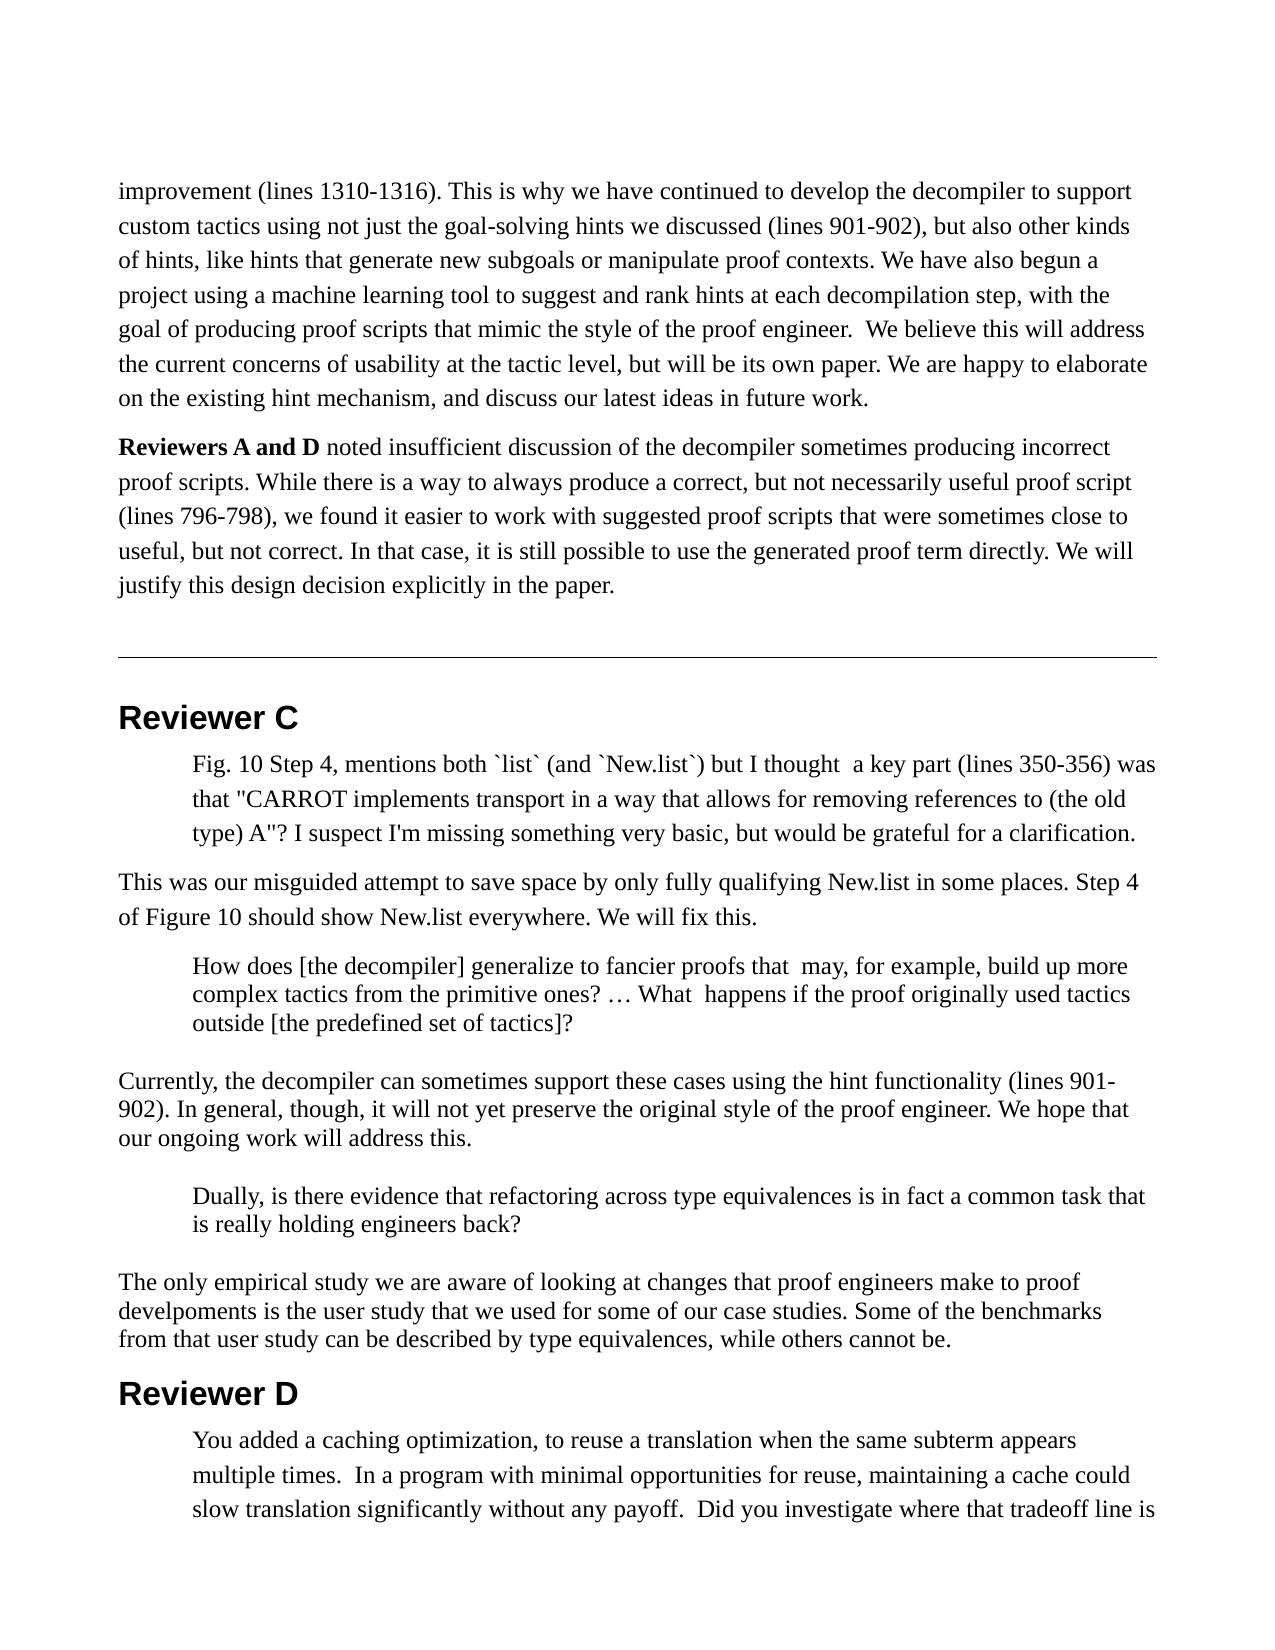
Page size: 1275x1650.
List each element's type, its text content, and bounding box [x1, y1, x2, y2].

text You added a caching optimization, to reuse a translation when the same subterm appears multiple times. In a program with minimal opportunities for reuse, maintaining a cache could slow translation significantly without any payoff. Did you investigate where that tradeoff line is [192, 1425, 1157, 1523]
text The only empirical study we are aware of looking at changes that proof engineers make to proof develpoments is the user study that we used for some of our case studies. Some of the benchmarks from that user study can be described by type equivalences, while others cannot be. [118, 1267, 1157, 1353]
text How does [the decompiler] generalize to fancier proofs that may, for example, build up more complex tactics from the primitive ones? … What happens if the proof originally used tactics outside [the predefined set of tactics]? [192, 951, 1157, 1037]
text Dually, is there evidence that refactoring across type equivalences is in fact a common task that is really holding engineers back? [192, 1181, 1157, 1238]
text improvement (lines 1310-1316). This is why we have continued to develop the decompiler to support custom tactics using not just the goal-solving hints we discussed (lines 901-902), but also other kinds of hints, like hints that generate new subgoals or manipulate proof contexts. We have also begun a project using a machine learning tool to suggest and rank hints at each decompilation step, with the goal of producing proof scripts that mimic the style of the proof engineer. We believe this will address the current concerns of usability at the tactic level, but will be its own paper. We are happy to elaborate on the existing hint mechanism, and discuss our latest ideas in future work. [118, 176, 1157, 412]
subtitle Reviewer D [118, 1374, 1157, 1413]
text Reviewers A and D noted insufficient discussion of the decompiler sometimes producing incorrect proof scripts. While there is a way to always produce a correct, but not necessarily useful proof script (lines 796-798), we found it easier to work with suggested proof scripts that were sometimes close to useful, but not correct. In that case, it is still possible to use the generated proof term directly. We will justify this design decision explicitly in the paper. [118, 432, 1157, 599]
subtitle Reviewer C [118, 698, 1157, 737]
text Currently, the decompiler can sometimes support these cases using the hint functionality (lines 901-902). In general, though, it will not yet preserve the original style of the proof engineer. We hope that our ongoing work will address this. [118, 1066, 1157, 1152]
text Fig. 10 Step 4, mentions both `list` (and `New.list`) but I thought a key part (lines 350-356) was that "CARROT implements transport in a way that allows for removing references to (the old type) A"? I suspect I'm missing something very basic, but would be grateful for a clarification. [192, 749, 1157, 847]
text This was our misguided attempt to save space by only fully qualifying New.list in some places. Step 4 of Figure 10 should show New.list everywhere. We will fix this. [118, 867, 1157, 930]
